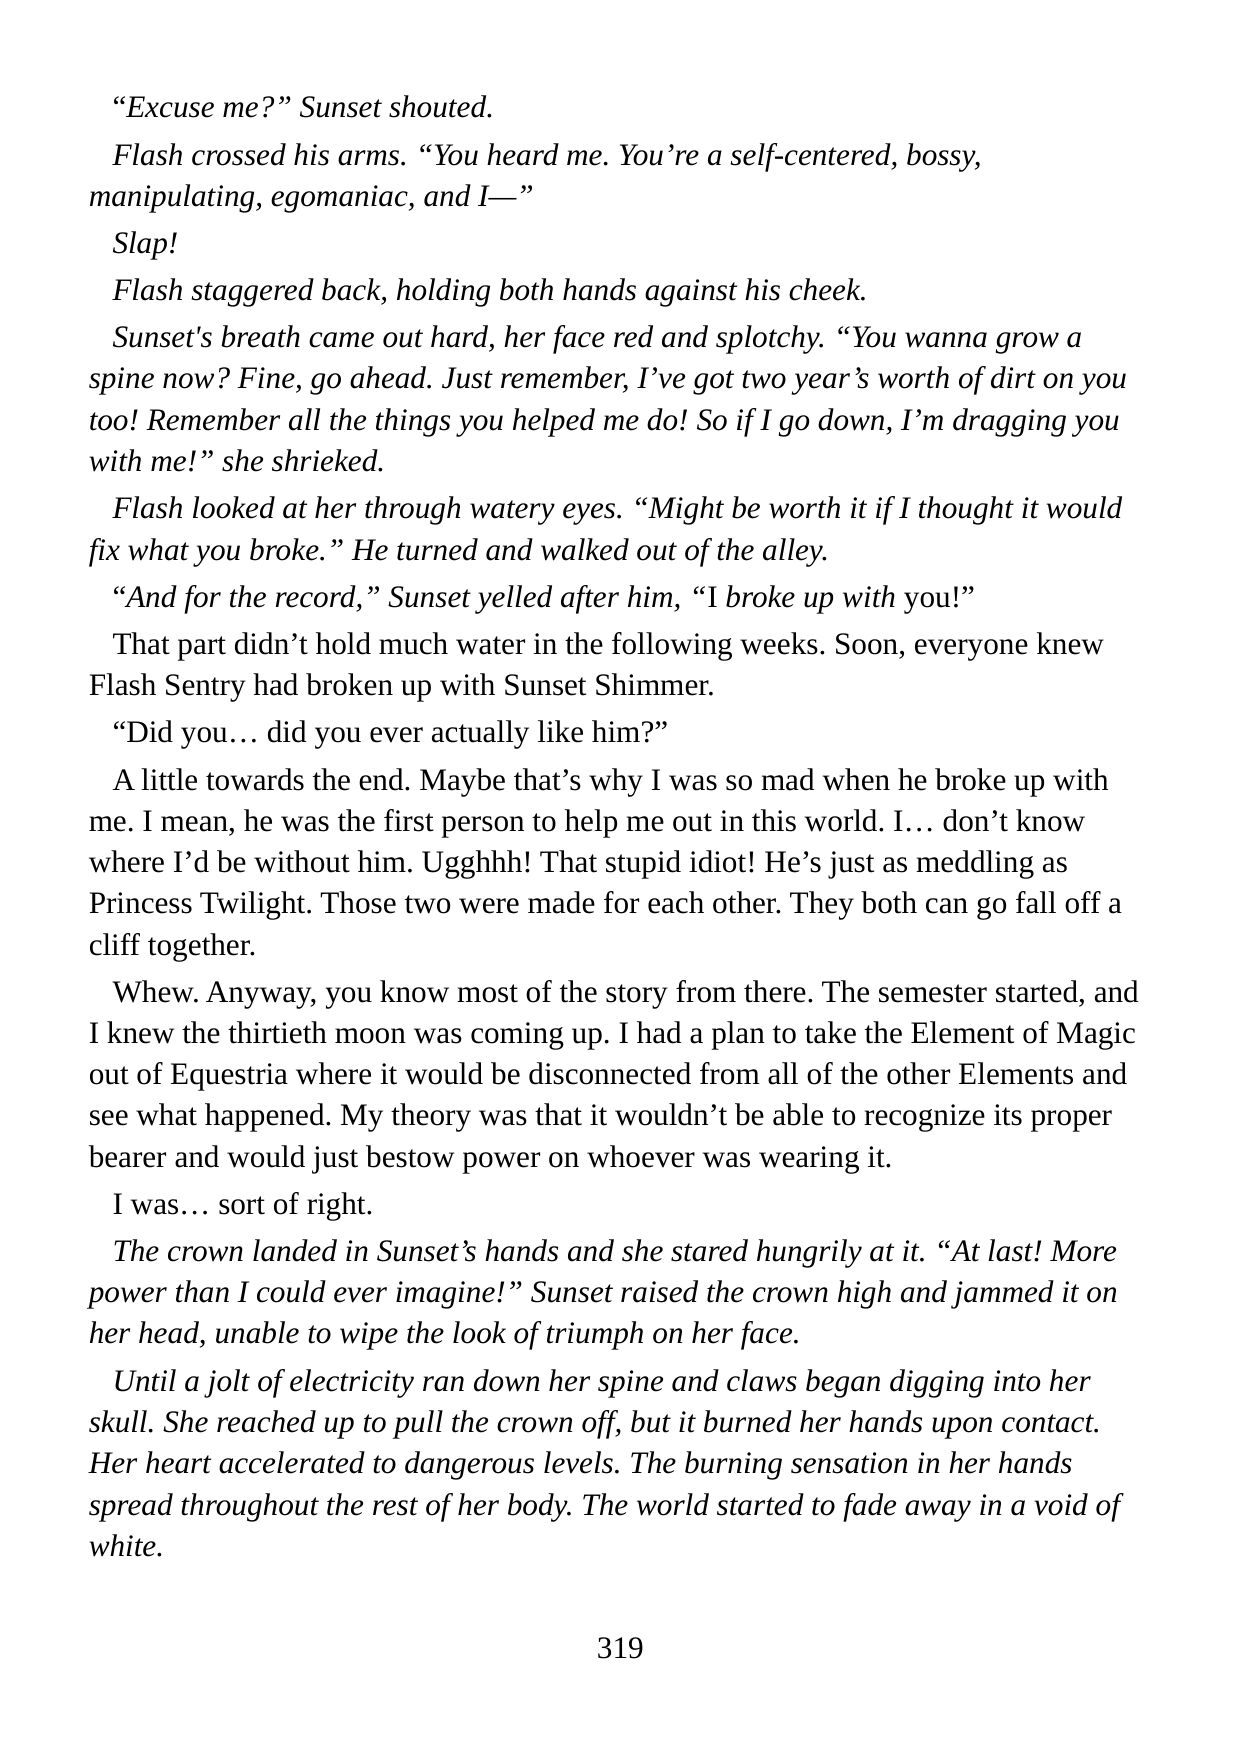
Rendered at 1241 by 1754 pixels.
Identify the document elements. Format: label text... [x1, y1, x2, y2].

text “And for the record,” Sunset yelled after him, “I broke up with you!” [88, 578, 1152, 614]
text Flash looked at her through watery eyes. “Might be worth it if I thought it would fix what you broke.” He turned and walked out of the alley. [88, 489, 1152, 567]
text Flash crossed his arms. “You heard me. You’re a self-centered, bossy, manipulating, egomaniac, and I—” [88, 136, 1152, 213]
text Slap! [88, 224, 1152, 260]
text “Excuse me?” Sunset shouted. [88, 88, 1152, 124]
text Sunset's breath came out hard, her face red and splotchy. “You wanna grow a spine now? Fine, go ahead. Just remember, I’ve got two year’s worth of dirt on you too! Remember all the things you helped me do! So if I go down, I’m dragging you with me!” she shrieked. [88, 318, 1152, 478]
text “Did you… did you ever actually like him?” [88, 713, 1152, 749]
text Whew. Anyway, you know most of the story from there. The semester started, and I knew the thirtieth moon was coming up. I had a plan to take the Element of Magic out of Equestria where it would be disconnected from all of the other Elements and see what happened. My theory was that it wouldn’t be able to recognize its proper bearer and would just bestow power on whoever was wearing it. [88, 973, 1152, 1174]
text I was… sort of right. [88, 1185, 1152, 1221]
text Flash staggered back, holding both hands against his cheek. [88, 271, 1152, 307]
text A little towards the end. Maybe that’s why I was so mad when he broke up with me. I mean, he was the first person to help me out in this world. I… don’t know where I’d be without him. Ugghhh! That stupid idiot! He’s just as meddling as Princess Twilight. Those two were made for each other. They both can go fall off a cliff together. [88, 761, 1152, 962]
text The crown landed in Sunset’s hands and she stared hungrily at it. “At last! More power than I could ever imagine!” Sunset raised the crown high and jammed it on her head, unable to wipe the look of triumph on her face. [88, 1232, 1152, 1351]
text Until a jolt of electricity ran down her spine and claws began digging into her skull. She reached up to pull the crown off, but it burned her hands upon contact. Her heart accelerated to dangerous levels. The burning sensation in her hands spread throughout the rest of her body. The world started to fade away in a void of white. [88, 1362, 1152, 1563]
text That part didn’t hold much water in the following weeks. Soon, everyone knew Flash Sentry had broken up with Sunset Shimmer. [88, 625, 1152, 702]
